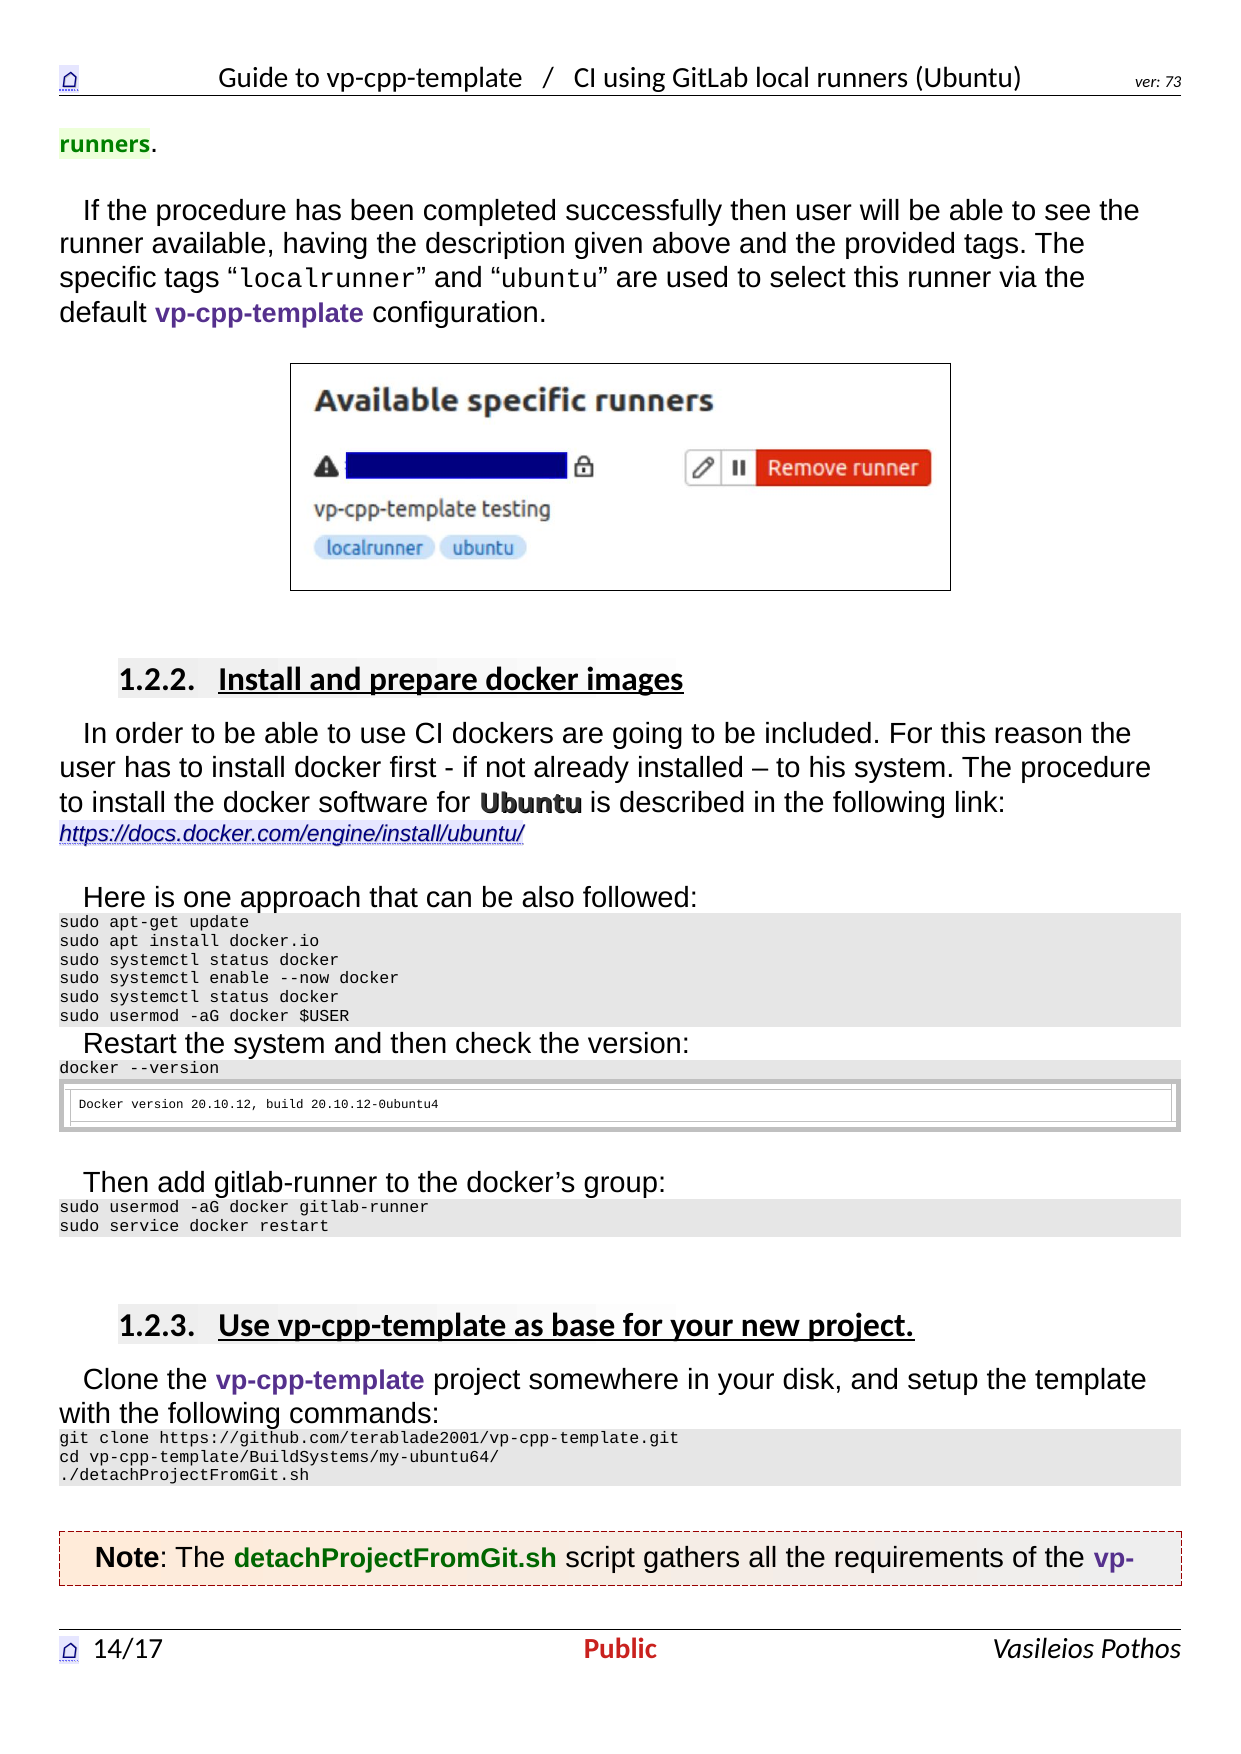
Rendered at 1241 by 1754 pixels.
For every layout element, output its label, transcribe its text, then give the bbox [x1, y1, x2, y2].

text sudo usermod -aG docker $USER [59, 1008, 1181, 1027]
text Restart the system and then check the version: [59, 1027, 1181, 1060]
text sudo systemctl status docker [59, 951, 1181, 970]
text runners. [59, 125, 1181, 159]
text sudo systemctl enable --now docker [59, 970, 1181, 989]
text sudo systemctl status docker [59, 989, 1181, 1008]
text Clone the vp-cpp-template project somewhere in your disk, and setup the template with the following commands: [59, 1362, 1181, 1429]
text git clone https://github.com/terablade2001/vp-cpp-template.git cd vp-cpp-template/BuildSystems/my-ubuntu64/ [59, 1429, 1181, 1467]
text Then add gitlab-runner to the docker’s group: [59, 1165, 1181, 1199]
text Note: The detachProjectFromGit.sh script gathers all the requirements of the vp- [59, 1531, 1181, 1586]
text sudo usermod -aG docker gitlab-runner [59, 1199, 1181, 1218]
text If the procedure has been completed successfully then user will be able to see the runner available, having the description given above and the provided tags. The specific tags “localrunner” and “ubuntu” are used to select this runner via the default vp-cpp-template configuration. [59, 193, 1181, 329]
text [64, 1084, 1171, 1089]
text [71, 1122, 1176, 1127]
text Docker version 20.10.12, build 20.10.12-0ubuntu4 [71, 1090, 1171, 1121]
text sudo service docker restart [59, 1218, 1181, 1237]
text sudo apt install docker.io [59, 932, 1181, 951]
text Here is one approach that can be also followed: [59, 880, 1181, 913]
subtitle Use vp-cpp-template as base for your new project. [118, 1304, 1181, 1344]
text docker --version [59, 1060, 1181, 1079]
picture [292, 365, 948, 588]
text ./detachProjectFromGit.sh [59, 1467, 1181, 1486]
subtitle Install and prepare docker images [118, 658, 1181, 698]
text In order to be able to use CI dockers are going to be included. For this reason the user has to install docker first - if not already installed – to his system. The procedure to install the docker software for Ubuntu is described in the following link: https://docs.docker.com/engine/install/ubuntu/ [59, 716, 1181, 846]
text sudo apt-get update [59, 913, 1181, 932]
